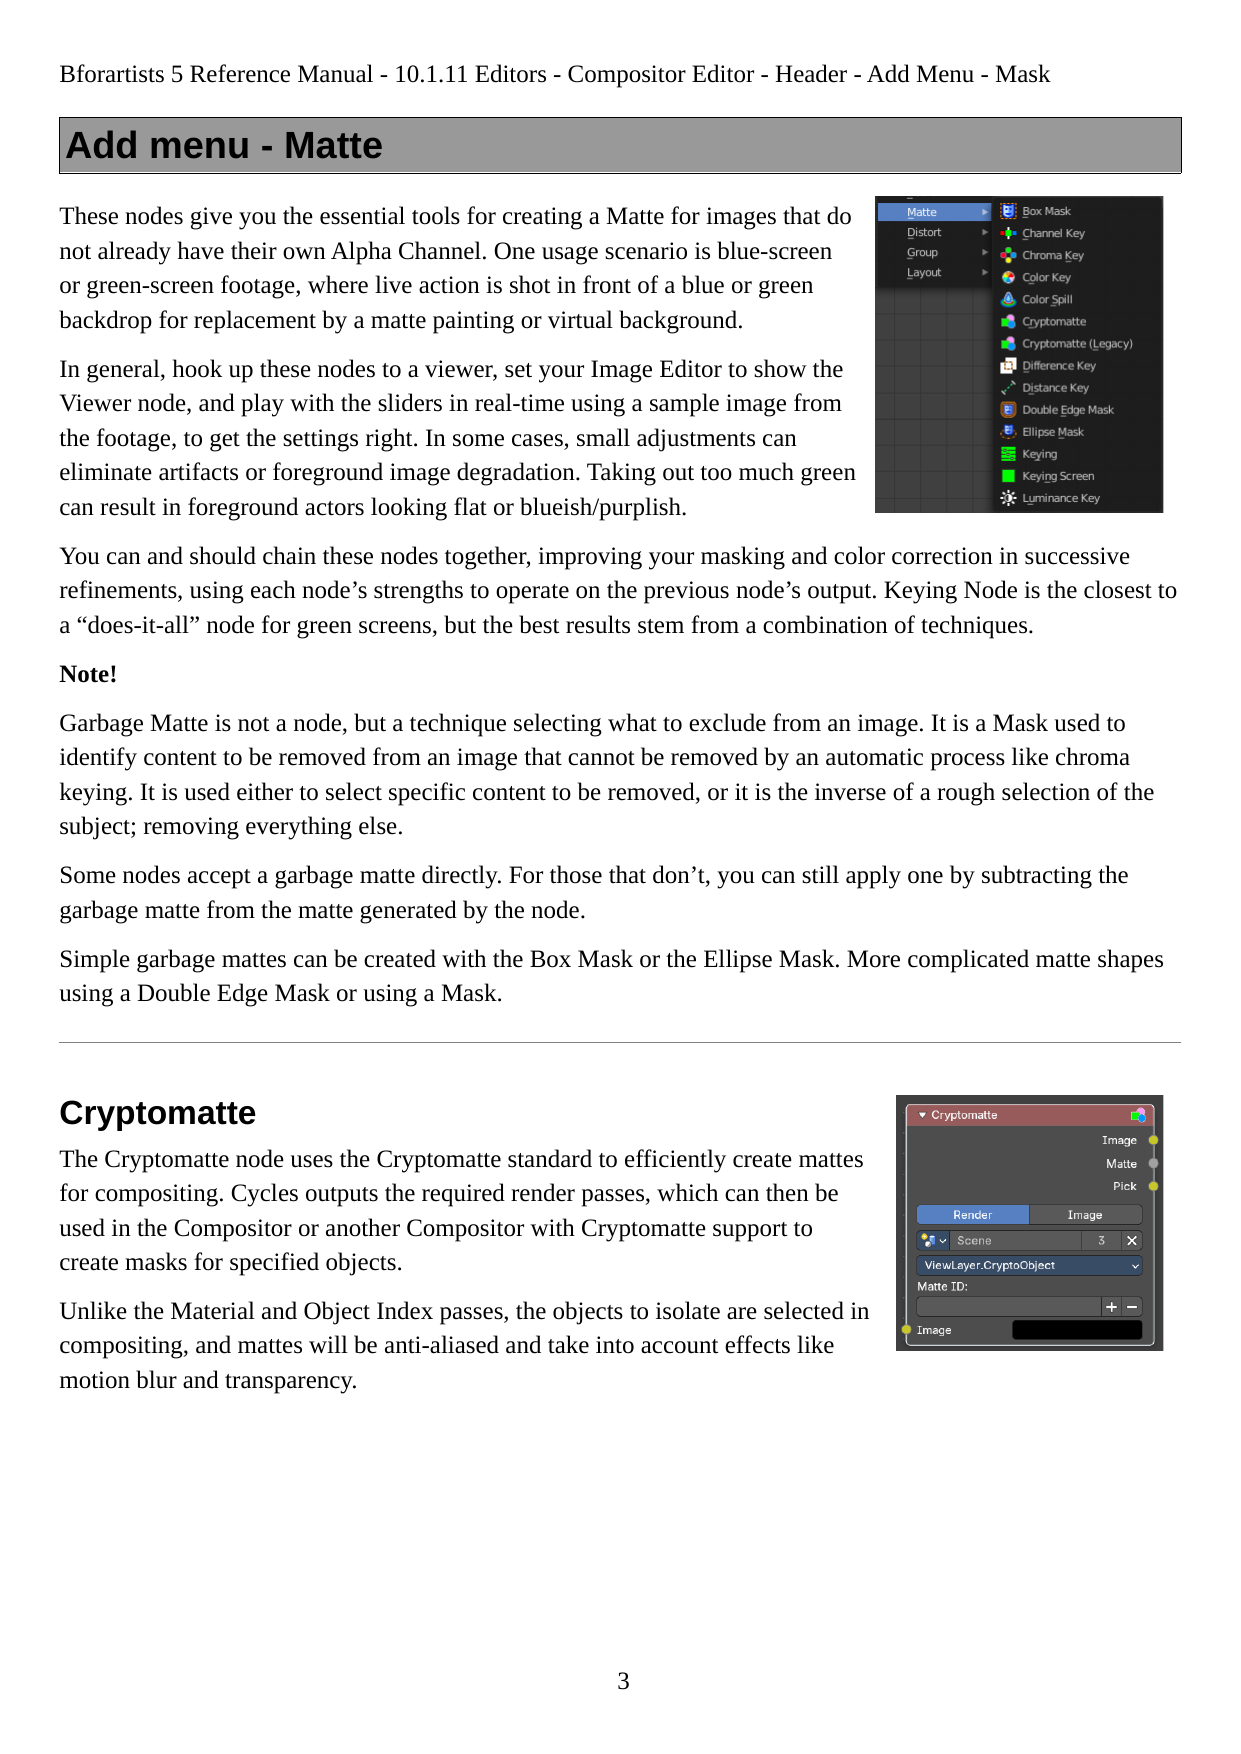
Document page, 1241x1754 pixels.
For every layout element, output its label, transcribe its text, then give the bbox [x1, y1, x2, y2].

picture [875, 196, 1164, 513]
text Some nodes accept a garbage matte directly. For those that don’t, you can still apply one by subtracting the garbage matte from the matte generated by the node. [59, 860, 1181, 924]
picture [896, 1095, 1164, 1351]
text Unlike the Material and Object Index passes, the objects to isolate are selected in compositing, and mattes will be anti-aliased and take into account effects like motion blur and transparency. [59, 1296, 1181, 1394]
text Note! [59, 659, 1181, 688]
text You can and should chain these nodes together, improving your masking and color correction in successive refinements, using each node’s strengths to operate on the previous node’s output. Keying Node is the closest to a “does-it-all” node for green screens, but the best results stem from a combination of techniques. [59, 541, 1181, 638]
text Simple garbage mattes can be created with the Box Mask or the Ellipse Mask. More complicated matte shapes using a Double Edge Mask or using a Mask. [59, 944, 1181, 1007]
text Garbage Matte is not a node, but a technique selecting what to exclude from an image. It is a Mask used to identify content to be removed from an image that cannot be removed by an automatic process like chroma keying. It is used either to select specific content to be removed, or it is the inverse of a rough selection of the subject; removing everything else. [59, 708, 1181, 840]
text The Cryptomatte node uses the Cryptomatte standard to efficiently create mattes for compositing. Cycles outputs the required render passes, which can then be used in the Compositor or another Compositor with Cryptomatte support to create masks for specified objects. [59, 1144, 896, 1276]
text These nodes give you the essential tools for creating a Matte for images that do not already have their own Alpha Channel. One usage scenario is blue-screen or green-screen footage, where live action is shot in front of a blue or green backdrop for replacement by a matte painting or virtual background. [59, 201, 875, 333]
subtitle Cryptomatte [59, 1092, 1181, 1131]
table_header Add menu - Matte [60, 118, 1181, 172]
text In general, hook up these nodes to a viewer, set your Image Editor to show the Viewer node, and play with the sliders in real-time using a sample image from the footage, to get the settings right. In some cases, small adjustments can eliminate artifacts or foreground image degradation. Taking out too much green can result in foreground actors looking flat or blueish/purplish. [59, 354, 1181, 521]
